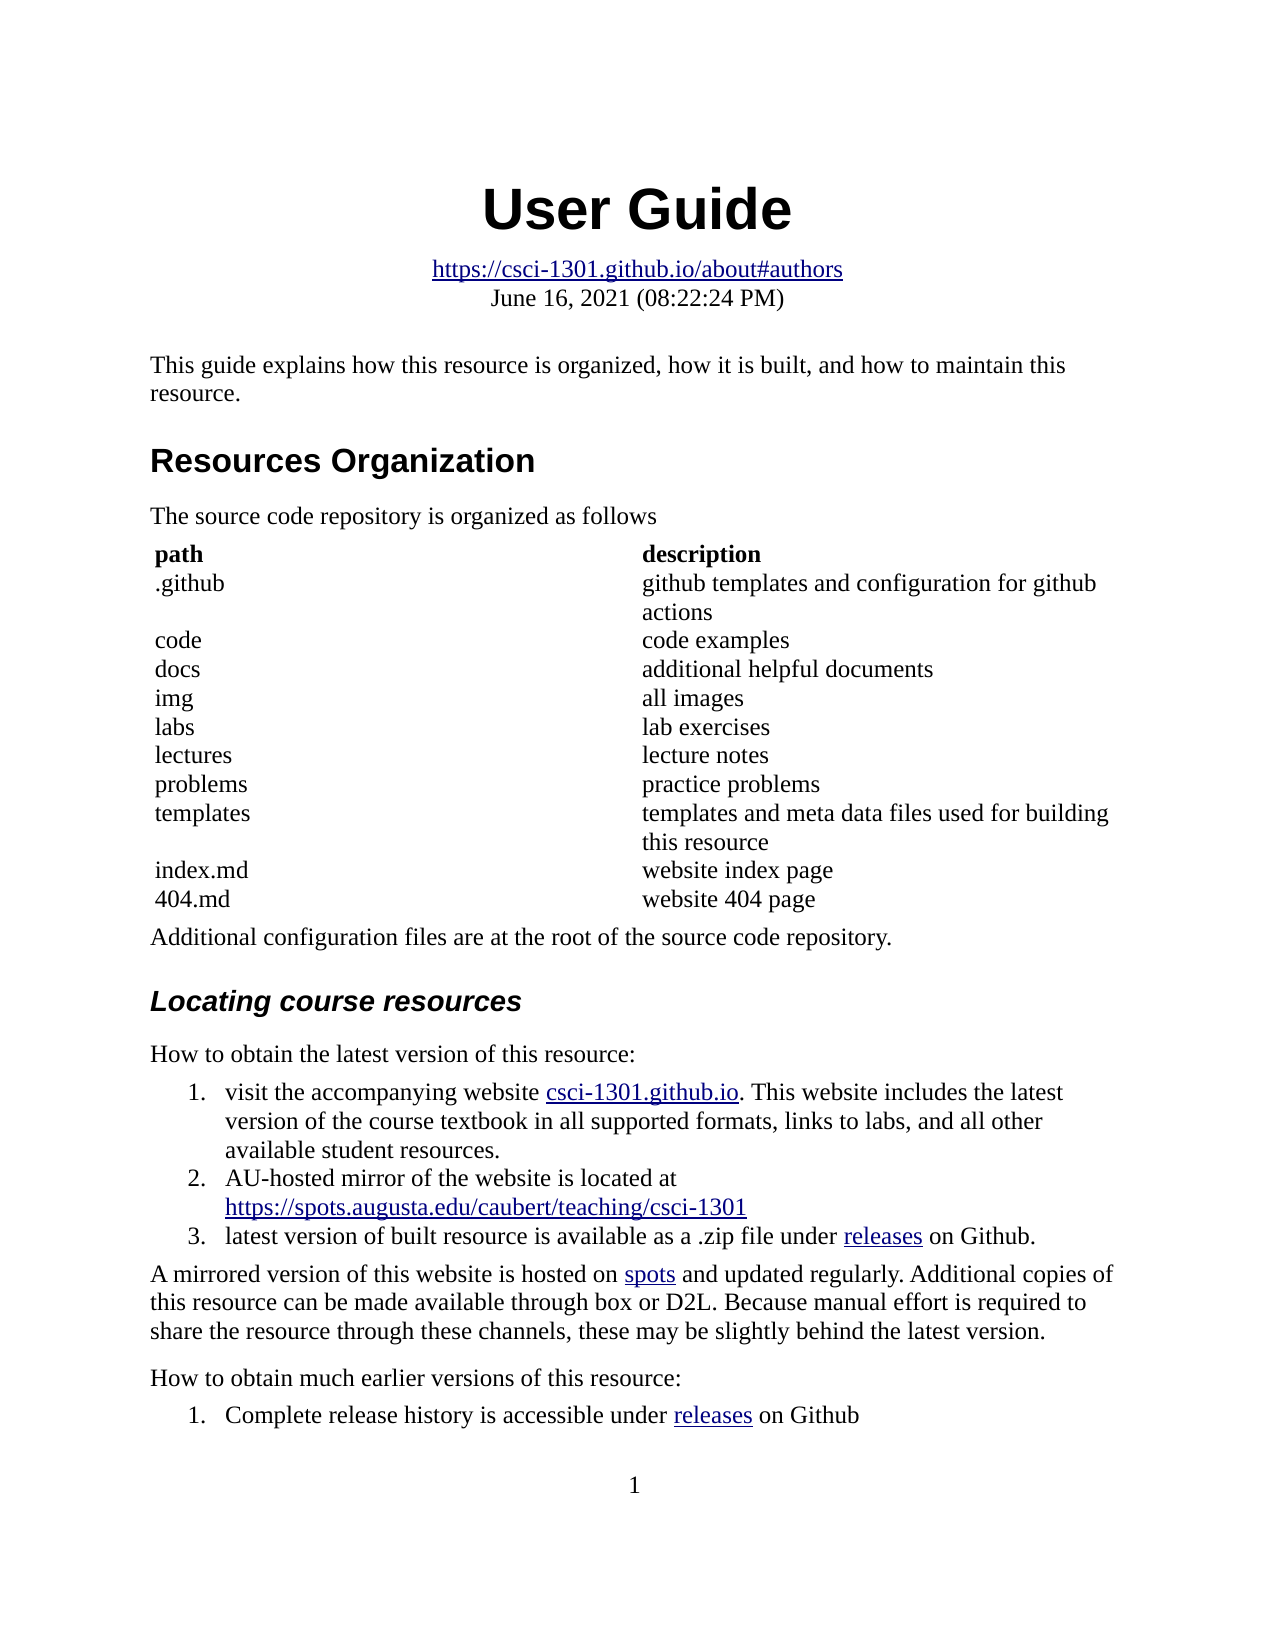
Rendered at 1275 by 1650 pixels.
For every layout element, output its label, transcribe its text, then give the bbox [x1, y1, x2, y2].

table_cell code examples [638, 625, 1125, 654]
table_header description [638, 539, 1125, 568]
table_cell lab exercises [638, 712, 1125, 740]
table_cell practice problems [638, 769, 1125, 798]
table_cell 404.md [150, 884, 637, 913]
table_cell lectures [150, 740, 637, 769]
text The source code repository is organized as follows [150, 501, 1125, 530]
list Complete release history is accessible under releases on Github [187, 1401, 1125, 1429]
table_cell code [150, 625, 637, 654]
subtitle Locating course resources [150, 984, 1125, 1018]
text Additional configuration files are at the root of the source code repository. [150, 922, 1125, 951]
text This guide explains how this resource is organized, how it is built, and how to maintain this resource. [150, 350, 1125, 407]
table_cell labs [150, 712, 637, 740]
table_cell lecture notes [638, 740, 1125, 769]
table_cell docs [150, 654, 637, 683]
table_cell website 404 page [638, 884, 1125, 913]
text A mirrored version of this website is hosted on spots and updated regularly. Additional copies of this resource can be made available through box or D2L. Because manual effort is required to share the resource through these channels, these may be slightly behind the latest version. [150, 1259, 1125, 1345]
table_cell .github [150, 568, 637, 625]
table_cell templates and meta data files used for building this resource [638, 798, 1125, 855]
table_cell all images [638, 683, 1125, 712]
text https://csci-1301.github.io/about#authors [150, 254, 1125, 283]
text How to obtain the latest version of this resource: [150, 1039, 1125, 1068]
table_cell img [150, 683, 637, 712]
table_cell website index page [638, 855, 1125, 884]
list visit the accompanying website csci-1301.github.io. This website includes the latest version of the course textbook in all supported formats, links to labs, and all other available student resources. [187, 1077, 1125, 1163]
table_header path [150, 539, 637, 568]
list AU-hosted mirror of the website is located at https://spots.augusta.edu/caubert/teaching/csci-1301 [187, 1163, 1125, 1221]
table_cell problems [150, 769, 637, 798]
title User Guide [150, 175, 1125, 242]
table_cell templates [150, 798, 637, 855]
subtitle Resources Organization [150, 441, 1125, 480]
list latest version of built resource is available as a .zip file under releases on Github. [187, 1221, 1125, 1250]
table_cell index.md [150, 855, 637, 884]
text June 16, 2021 (08:22:24 PM) [150, 283, 1125, 312]
table_cell github templates and configuration for github actions [638, 568, 1125, 625]
text How to obtain much earlier versions of this resource: [150, 1363, 1125, 1392]
table_cell additional helpful documents [638, 654, 1125, 683]
